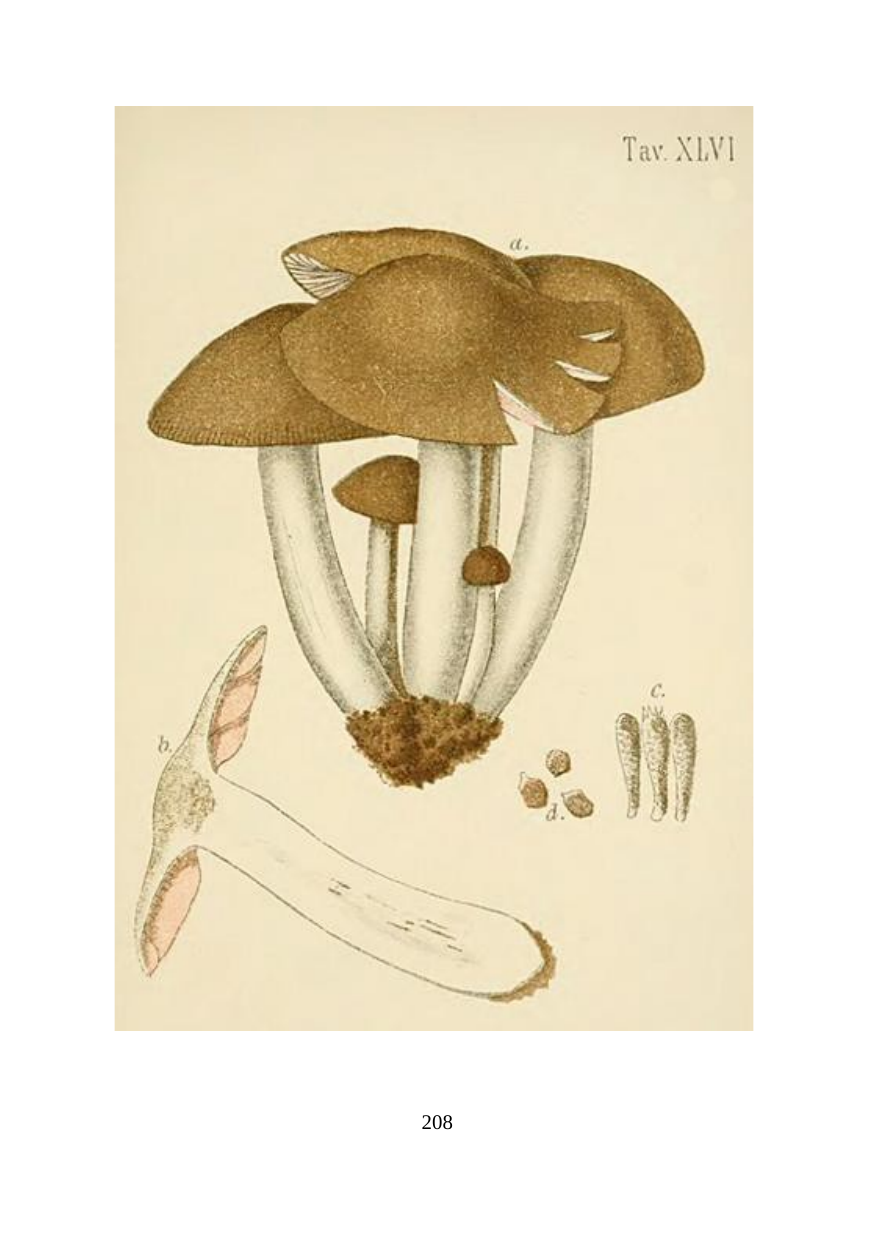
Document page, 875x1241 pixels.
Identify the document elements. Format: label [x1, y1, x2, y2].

picture [114, 106, 754, 1031]
